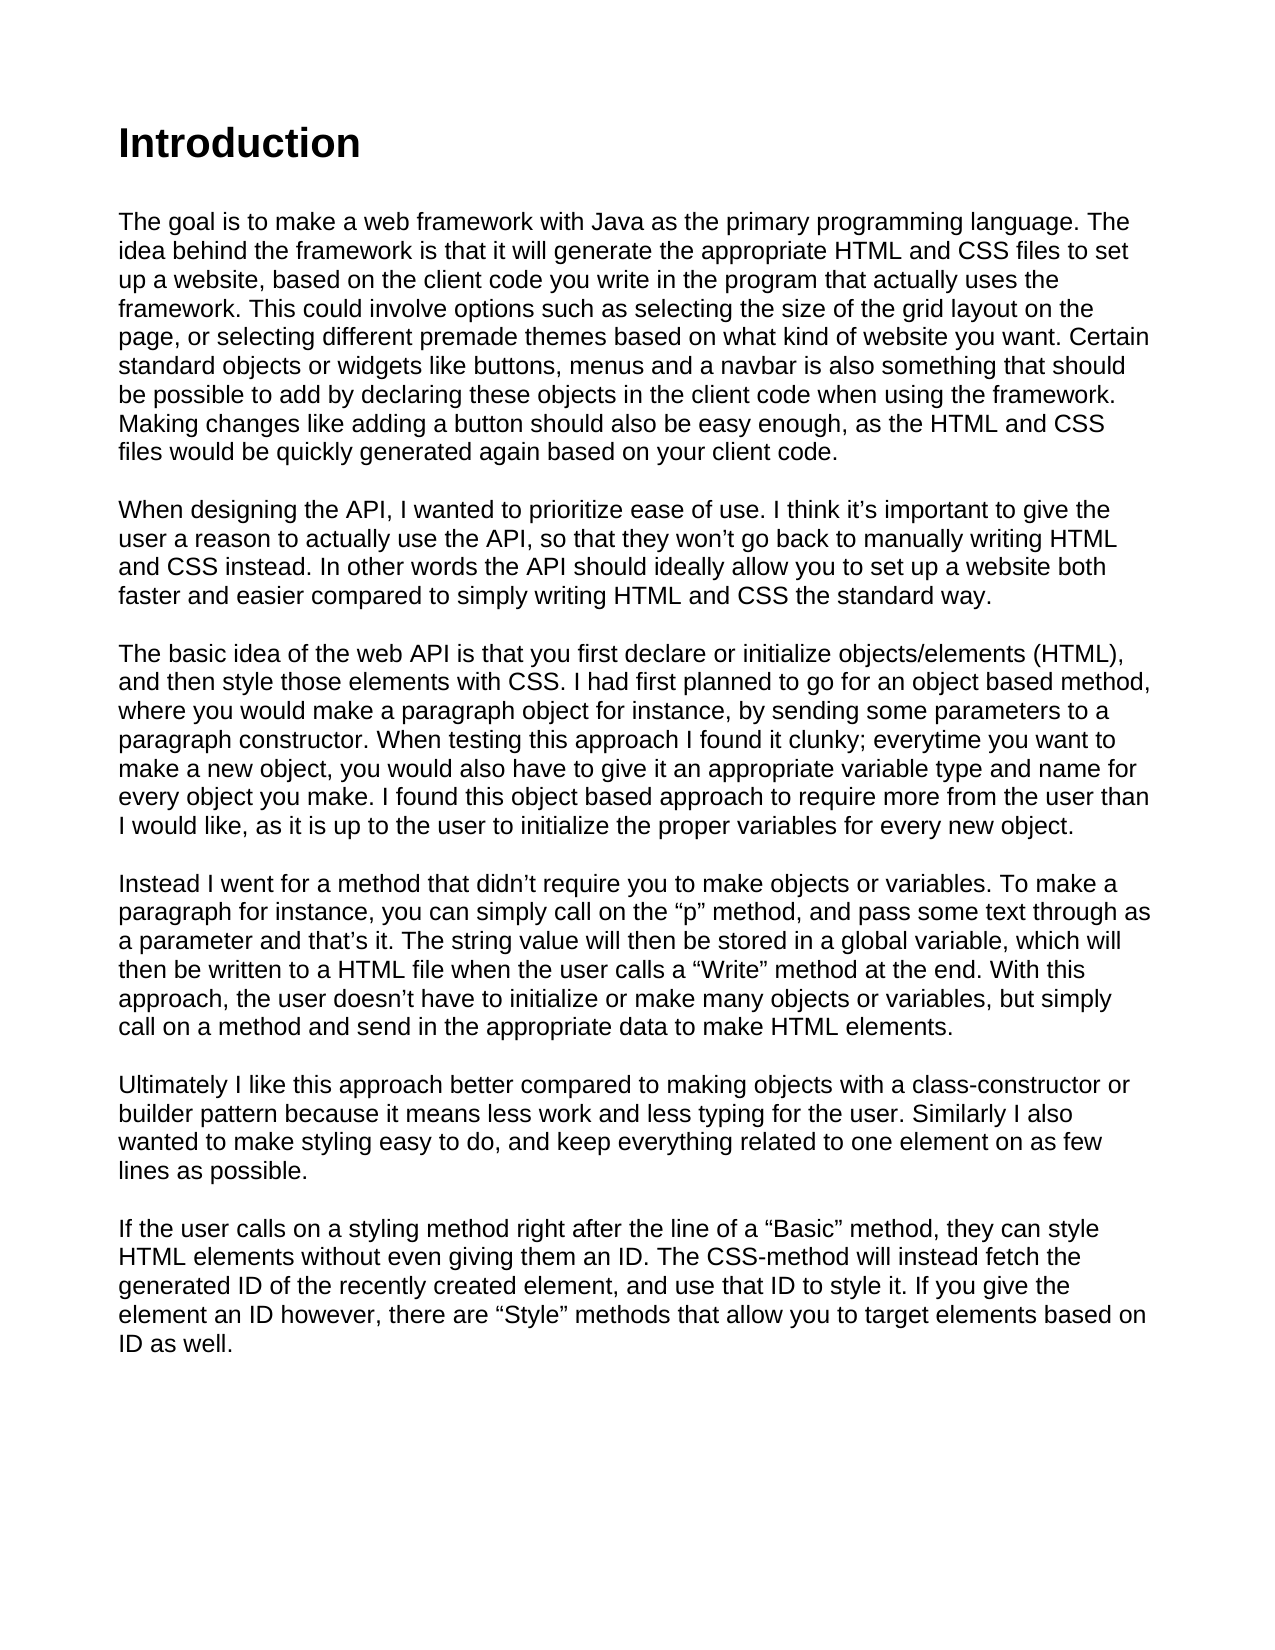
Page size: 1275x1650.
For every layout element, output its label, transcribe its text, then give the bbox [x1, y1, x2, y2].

text The basic idea of the web API is that you first declare or initialize objects/elements (HTML), and then style those elements with CSS. I had first planned to go for an object based method, where you would make a paragraph object for instance, by sending some parameters to a paragraph constructor. When testing this approach I found it clunky; everytime you want to make a new object, you would also have to give it an appropriate variable type and name for every object you make. I found this object based approach to require more from the user than I would like, as it is up to the user to initialize the proper variables for every new object. [118, 638, 1157, 840]
text Instead I went for a method that didn’t require you to make objects or variables. To make a paragraph for instance, you can simply call on the “p” method, and pass some text through as a parameter and that’s it. The string value will then be stored in a global variable, which will then be written to a HTML file when the user calls a “Write” method at the end. With this approach, the user doesn’t have to initialize or make many objects or variables, but simply call on a method and send in the appropriate data to make HTML elements. [118, 868, 1157, 1041]
text When designing the API, I wanted to prioritize ease of use. I think it’s important to give the user a reason to actually use the API, so that they won’t go back to manually writing HTML and CSS instead. In other words the API should ideally allow you to set up a website both faster and easier compared to simply writing HTML and CSS the standard way. [118, 495, 1157, 610]
text The goal is to make a web framework with Java as the primary programming language. The idea behind the framework is that it will generate the appropriate HTML and CSS files to set up a website, based on the client code you write in the program that actually uses the framework. This could involve options such as selecting the size of the grid layout on the page, or selecting different premade themes based on what kind of website you want. Certain standard objects or widgets like buttons, menus and a navbar is also something that should be possible to add by declaring these objects in the client code when using the framework. Making changes like adding a button should also be easy enough, as the HTML and CSS files would be quickly generated again based on your client code. [118, 207, 1157, 466]
subtitle Introduction [118, 118, 1157, 166]
text Ultimately I like this approach better compared to making objects with a class-constructor or builder pattern because it means less work and less typing for the user. Similarly I also wanted to make styling easy to do, and keep everything related to one element on as few lines as possible. [118, 1070, 1157, 1185]
text If the user calls on a styling method right after the line of a “Basic” method, they can style HTML elements without even giving them an ID. The CSS-method will instead fetch the generated ID of the recently created element, and use that ID to style it. If you give the element an ID however, there are “Style” methods that allow you to target elements based on ID as well. [118, 1213, 1157, 1357]
